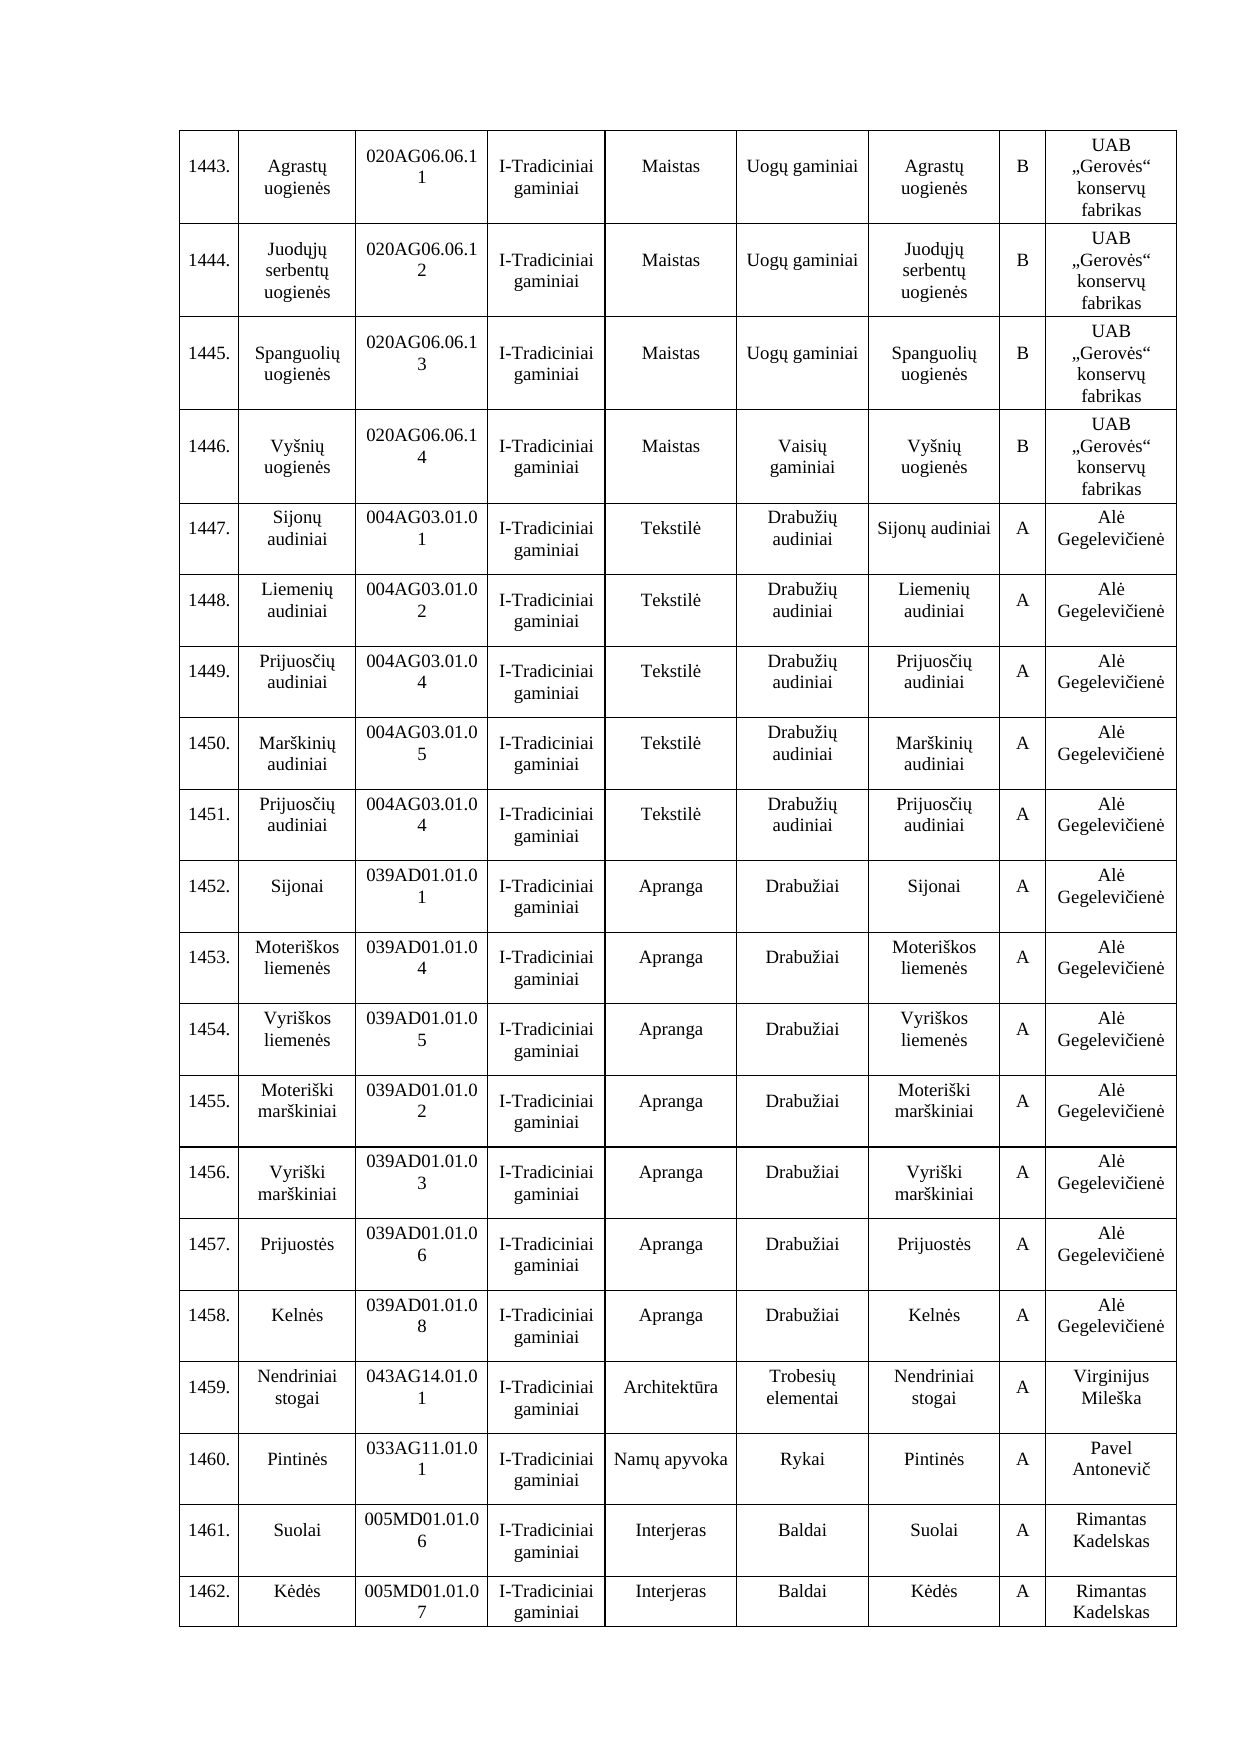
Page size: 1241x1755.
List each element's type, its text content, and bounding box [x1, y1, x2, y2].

table_cell 1447. [180, 504, 238, 574]
table_cell Trobesių elementai [737, 1362, 868, 1433]
table_cell Drabužiai [737, 933, 868, 1003]
table_cell I-Tradiciniai gaminiai [488, 1004, 604, 1075]
table_cell Vyšnių uogienės [239, 410, 355, 502]
table_cell [175, 1003, 179, 1075]
table_cell [175, 1146, 179, 1218]
table_cell [175, 1576, 179, 1626]
table_cell I-Tradiciniai gaminiai [488, 1362, 604, 1433]
table_cell [1177, 316, 1182, 409]
table_cell Interjeras [606, 1505, 736, 1576]
table_cell Alė Gegelevičienė [1046, 1004, 1176, 1075]
table_cell [1177, 1361, 1182, 1433]
table_cell Apranga [606, 1004, 736, 1075]
table_cell [1177, 1003, 1182, 1075]
table_cell [175, 130, 179, 223]
table_cell Prijuosčių audiniai [239, 790, 355, 860]
table_cell 1454. [180, 1004, 238, 1075]
table_cell B [1000, 224, 1045, 316]
table_cell Alė Gegelevičienė [1046, 718, 1176, 789]
table_cell A [1000, 1219, 1045, 1289]
table_cell Rimantas Kadelskas [1046, 1577, 1176, 1626]
table_cell 020AG06.06.13 [356, 317, 487, 409]
table_cell UAB „Gerovės“ konservų fabrikas [1046, 224, 1176, 316]
table_cell A [1000, 1434, 1045, 1504]
table_cell 1451. [180, 790, 238, 860]
table_cell A [1000, 1505, 1045, 1576]
table_cell [175, 1504, 179, 1576]
table_cell 039AD01.01.02 [356, 1076, 487, 1146]
table_cell Sijonų audiniai [869, 504, 999, 574]
table_cell Alė Gegelevičienė [1046, 1148, 1176, 1218]
table_cell [1177, 1075, 1182, 1146]
table_cell I-Tradiciniai gaminiai [488, 1219, 604, 1289]
table_cell 1457. [180, 1219, 238, 1289]
table_cell I-Tradiciniai gaminiai [488, 1505, 604, 1576]
table_cell 1461. [180, 1505, 238, 1576]
table_cell Moteriški marškiniai [239, 1076, 355, 1146]
table_cell [175, 646, 179, 717]
table_cell Prijuosčių audiniai [239, 647, 355, 717]
table_cell [1177, 574, 1182, 646]
table_cell Kelnės [869, 1291, 999, 1361]
table_cell 039AD01.01.08 [356, 1291, 487, 1361]
table_cell Tekstilė [606, 718, 736, 789]
table_cell Prijuostės [239, 1219, 355, 1289]
table_cell I-Tradiciniai gaminiai [488, 1076, 604, 1146]
table_cell 020AG06.06.12 [356, 224, 487, 316]
table_cell [1177, 409, 1182, 502]
table_cell [1177, 223, 1182, 316]
table_cell 1462. [180, 1577, 238, 1626]
table_cell [1177, 130, 1182, 223]
table_cell Maistas [606, 224, 736, 316]
table_cell Marškinių audiniai [869, 718, 999, 789]
table_cell Drabužiai [737, 861, 868, 932]
table_cell [175, 574, 179, 646]
table_cell 1459. [180, 1362, 238, 1433]
table_cell Apranga [606, 1148, 736, 1218]
table_cell I-Tradiciniai gaminiai [488, 647, 604, 717]
table_cell [175, 1361, 179, 1433]
table_cell 005MD01.01.06 [356, 1505, 487, 1576]
table_cell Uogų gaminiai [737, 131, 868, 223]
table_cell Drabužių audiniai [737, 647, 868, 717]
table_cell 1450. [180, 718, 238, 789]
table_cell Alė Gegelevičienė [1046, 504, 1176, 574]
table_cell I-Tradiciniai gaminiai [488, 1577, 604, 1626]
table_cell 1446. [180, 410, 238, 502]
table_cell I-Tradiciniai gaminiai [488, 131, 604, 223]
table_cell Kėdės [869, 1577, 999, 1626]
table_cell Juodųjų serbentų uogienės [869, 224, 999, 316]
table_cell I-Tradiciniai gaminiai [488, 790, 604, 860]
table_cell A [1000, 1291, 1045, 1361]
table_cell Drabužių audiniai [737, 790, 868, 860]
table_cell [175, 223, 179, 316]
table_cell A [1000, 1004, 1045, 1075]
table_cell UAB „Gerovės“ konservų fabrikas [1046, 131, 1176, 223]
table_cell [175, 932, 179, 1003]
table_cell 1458. [180, 1291, 238, 1361]
table_cell Prijuosčių audiniai [869, 790, 999, 860]
table_cell A [1000, 575, 1045, 646]
table_cell 039AD01.01.03 [356, 1148, 487, 1218]
table_cell 043AG14.01.01 [356, 1362, 487, 1433]
table_cell Apranga [606, 861, 736, 932]
table_cell B [1000, 410, 1045, 502]
table_cell Moteriškos liemenės [869, 933, 999, 1003]
table_cell UAB „Gerovės“ konservų fabrikas [1046, 317, 1176, 409]
table_cell A [1000, 790, 1045, 860]
table_cell [1177, 646, 1182, 717]
table_cell Kelnės [239, 1291, 355, 1361]
table_cell [175, 1218, 179, 1289]
table_cell [1177, 1504, 1182, 1576]
table_cell Alė Gegelevičienė [1046, 790, 1176, 860]
table_cell Moteriškos liemenės [239, 933, 355, 1003]
table_cell Sijonų audiniai [239, 504, 355, 574]
table_cell Drabužiai [737, 1076, 868, 1146]
table_cell 004AG03.01.05 [356, 718, 487, 789]
table_cell Apranga [606, 1076, 736, 1146]
table_cell I-Tradiciniai gaminiai [488, 575, 604, 646]
table_cell Agrastų uogienės [239, 131, 355, 223]
table_cell Maistas [606, 317, 736, 409]
table_cell Vyšnių uogienės [869, 410, 999, 502]
table_cell Drabužių audiniai [737, 504, 868, 574]
table_cell Drabužiai [737, 1004, 868, 1075]
table_cell Suolai [239, 1505, 355, 1576]
table_cell Baldai [737, 1577, 868, 1626]
table_cell [175, 316, 179, 409]
table_cell Liemenių audiniai [869, 575, 999, 646]
table_cell 1452. [180, 861, 238, 932]
table_cell Tekstilė [606, 504, 736, 574]
table_cell A [1000, 1577, 1045, 1626]
table_cell Juodųjų serbentų uogienės [239, 224, 355, 316]
table_cell [175, 409, 179, 502]
table_cell 004AG03.01.02 [356, 575, 487, 646]
table_cell [175, 1433, 179, 1504]
table_cell Baldai [737, 1505, 868, 1576]
table_cell I-Tradiciniai gaminiai [488, 1434, 604, 1504]
table_cell 1453. [180, 933, 238, 1003]
table_cell Sijonai [239, 861, 355, 932]
table_cell B [1000, 317, 1045, 409]
table_cell A [1000, 718, 1045, 789]
table_cell [1177, 1576, 1182, 1626]
table_cell Spanguolių uogienės [239, 317, 355, 409]
table_cell Prijuostės [869, 1219, 999, 1289]
table_cell Alė Gegelevičienė [1046, 861, 1176, 932]
table_cell Tekstilė [606, 647, 736, 717]
table_cell Pintinės [869, 1434, 999, 1504]
table_cell UAB „Gerovės“ konservų fabrikas [1046, 410, 1176, 502]
table_cell 039AD01.01.06 [356, 1219, 487, 1289]
table_cell Maistas [606, 410, 736, 502]
table_cell Maistas [606, 131, 736, 223]
table_cell Rykai [737, 1434, 868, 1504]
table_cell [1177, 1290, 1182, 1361]
table_cell Apranga [606, 933, 736, 1003]
table_cell I-Tradiciniai gaminiai [488, 1291, 604, 1361]
table_cell 1443. [180, 131, 238, 223]
table_cell A [1000, 933, 1045, 1003]
table_cell 1448. [180, 575, 238, 646]
table_cell Uogų gaminiai [737, 224, 868, 316]
table_cell 039AD01.01.04 [356, 933, 487, 1003]
table_cell Pavel Antonevič [1046, 1434, 1176, 1504]
table_cell Virginijus Mileška [1046, 1362, 1176, 1433]
table_cell Alė Gegelevičienė [1046, 1219, 1176, 1289]
table_cell Sijonai [869, 861, 999, 932]
table_cell 020AG06.06.14 [356, 410, 487, 502]
table_cell Apranga [606, 1219, 736, 1289]
table_cell I-Tradiciniai gaminiai [488, 861, 604, 932]
table_cell [175, 1075, 179, 1146]
table_cell Tekstilė [606, 575, 736, 646]
table_cell I-Tradiciniai gaminiai [488, 317, 604, 409]
table_cell 1455. [180, 1076, 238, 1146]
table_cell B [1000, 131, 1045, 223]
table_cell Vyriški marškiniai [869, 1148, 999, 1218]
table_cell Architektūra [606, 1362, 736, 1433]
table_cell [1177, 1146, 1182, 1218]
table_cell Vyriškos liemenės [869, 1004, 999, 1075]
table_cell [1177, 717, 1182, 789]
table_cell 1456. [180, 1148, 238, 1218]
table_cell I-Tradiciniai gaminiai [488, 1148, 604, 1218]
table_cell [1177, 1218, 1182, 1289]
table_cell [1177, 860, 1182, 932]
table_cell Prijuosčių audiniai [869, 647, 999, 717]
table_cell 1460. [180, 1434, 238, 1504]
table_cell Drabužiai [737, 1291, 868, 1361]
table_cell [175, 1290, 179, 1361]
table_cell Drabužių audiniai [737, 575, 868, 646]
table_cell 004AG03.01.04 [356, 790, 487, 860]
table_cell I-Tradiciniai gaminiai [488, 224, 604, 316]
table_cell 039AD01.01.01 [356, 861, 487, 932]
table_cell 004AG03.01.01 [356, 504, 487, 574]
table_cell Vaisių gaminiai [737, 410, 868, 502]
table_cell A [1000, 647, 1045, 717]
table_cell Spanguolių uogienės [869, 317, 999, 409]
table_cell Moteriški marškiniai [869, 1076, 999, 1146]
table_cell [175, 860, 179, 932]
table_cell Apranga [606, 1291, 736, 1361]
table_cell Vyriški marškiniai [239, 1148, 355, 1218]
table_cell [1177, 932, 1182, 1003]
table_cell [175, 503, 179, 574]
table_cell 004AG03.01.04 [356, 647, 487, 717]
table_cell Vyriškos liemenės [239, 1004, 355, 1075]
table_cell Alė Gegelevičienė [1046, 1076, 1176, 1146]
table_cell Marškinių audiniai [239, 718, 355, 789]
table_cell 1449. [180, 647, 238, 717]
table_cell [1177, 1433, 1182, 1504]
table_cell Rimantas Kadelskas [1046, 1505, 1176, 1576]
table_cell Alė Gegelevičienė [1046, 647, 1176, 717]
table_cell 020AG06.06.11 [356, 131, 487, 223]
table_cell Namų apyvoka [606, 1434, 736, 1504]
table_cell Kėdės [239, 1577, 355, 1626]
table_cell Tekstilė [606, 790, 736, 860]
table_cell [175, 717, 179, 789]
table_cell A [1000, 1148, 1045, 1218]
table_cell I-Tradiciniai gaminiai [488, 933, 604, 1003]
table_cell Drabužių audiniai [737, 718, 868, 789]
table_cell Drabužiai [737, 1148, 868, 1218]
table_cell 1445. [180, 317, 238, 409]
table_cell I-Tradiciniai gaminiai [488, 718, 604, 789]
table_cell A [1000, 1076, 1045, 1146]
table_cell Pintinės [239, 1434, 355, 1504]
table_cell 033AG11.01.01 [356, 1434, 487, 1504]
table_cell Suolai [869, 1505, 999, 1576]
table_cell Alė Gegelevičienė [1046, 1291, 1176, 1361]
table_cell Uogų gaminiai [737, 317, 868, 409]
table_cell Drabužiai [737, 1219, 868, 1289]
table_cell Liemenių audiniai [239, 575, 355, 646]
table_cell Nendriniai stogai [239, 1362, 355, 1433]
table_cell 005MD01.01.07 [356, 1577, 487, 1626]
table_cell I-Tradiciniai gaminiai [488, 410, 604, 502]
table_cell 1444. [180, 224, 238, 316]
table_cell 039AD01.01.05 [356, 1004, 487, 1075]
table_cell A [1000, 1362, 1045, 1433]
table_cell Alė Gegelevičienė [1046, 933, 1176, 1003]
table_cell A [1000, 861, 1045, 932]
table_cell A [1000, 504, 1045, 574]
table_cell Interjeras [606, 1577, 736, 1626]
table_cell [1177, 789, 1182, 860]
table_cell [175, 789, 179, 860]
table_cell Nendriniai stogai [869, 1362, 999, 1433]
table_cell [1177, 503, 1182, 574]
table_cell Alė Gegelevičienė [1046, 575, 1176, 646]
table_cell I-Tradiciniai gaminiai [488, 504, 604, 574]
table_cell Agrastų uogienės [869, 131, 999, 223]
